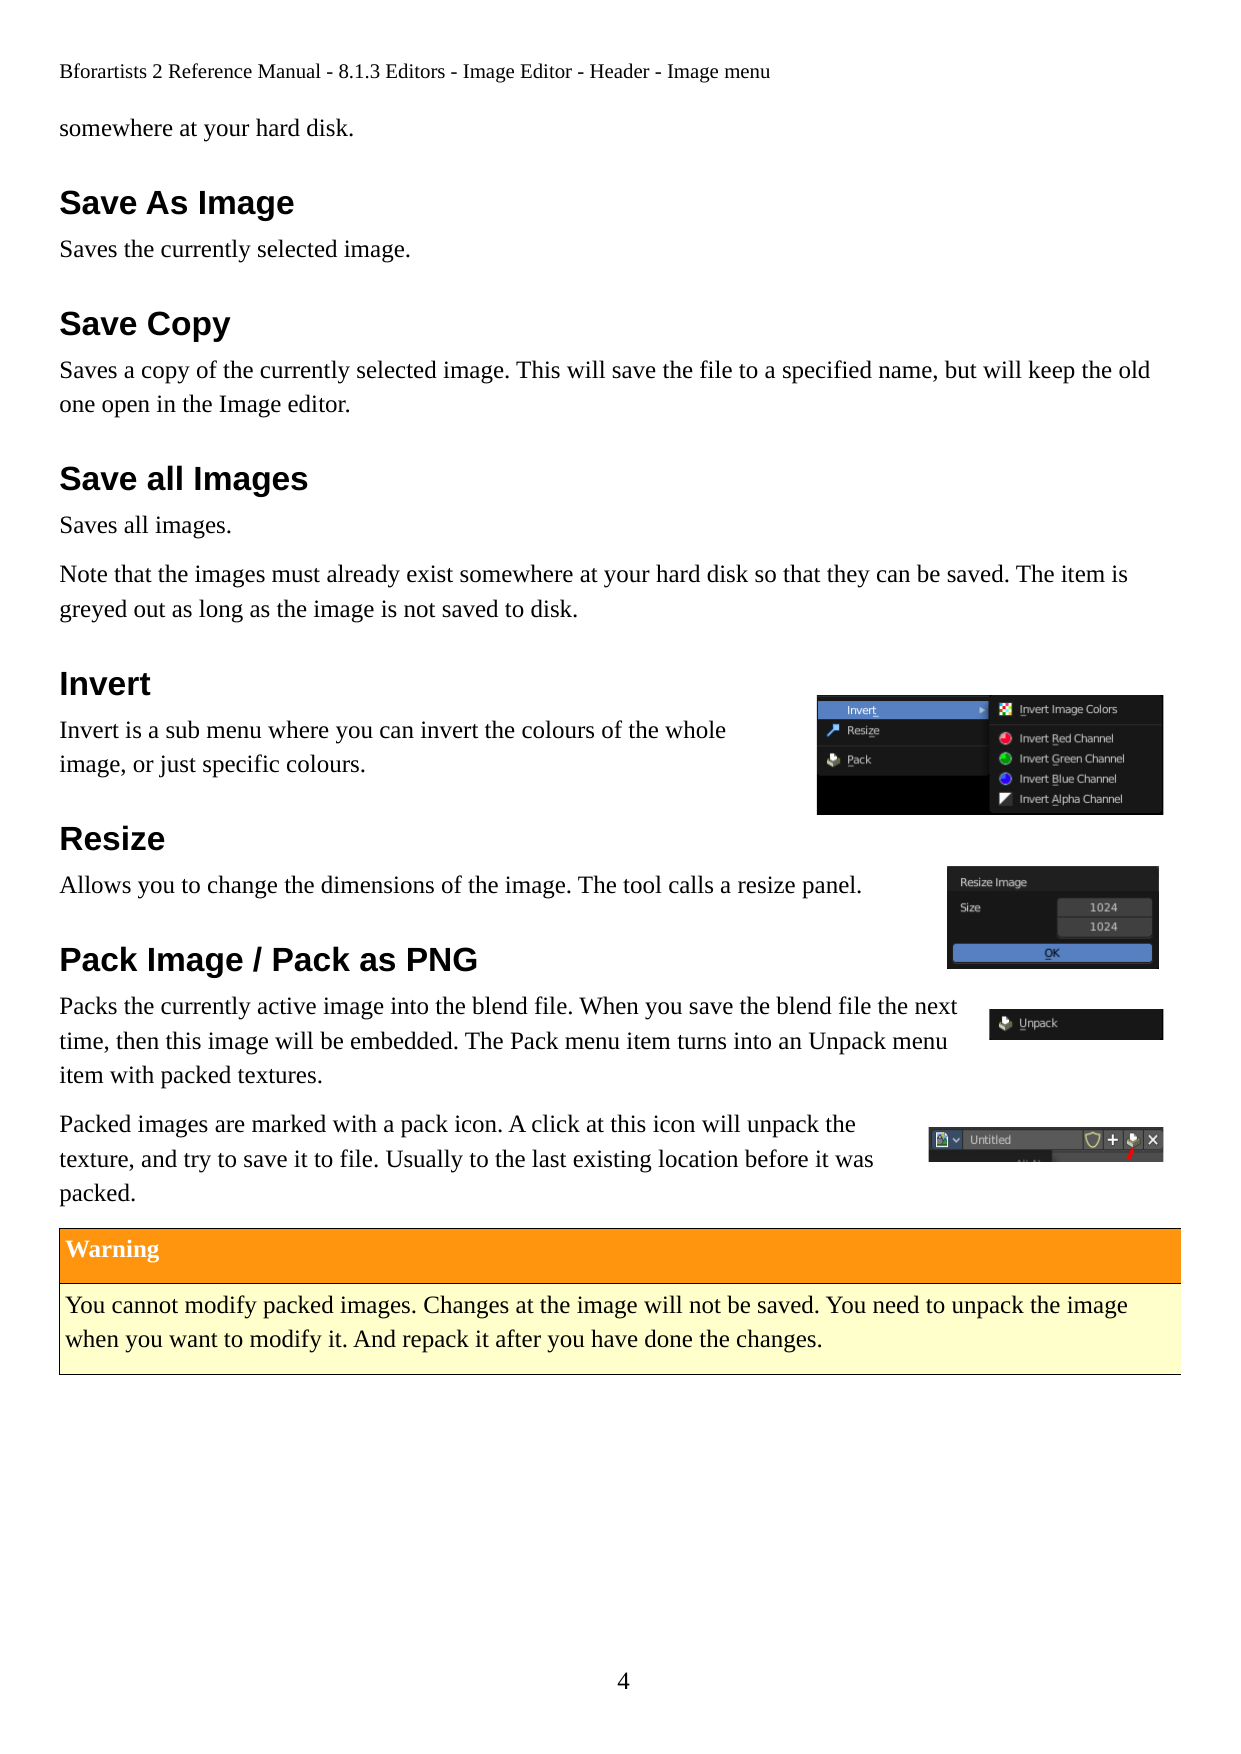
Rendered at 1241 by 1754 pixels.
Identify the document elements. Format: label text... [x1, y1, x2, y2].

text Saves the currently selected image. [59, 234, 1181, 262]
picture [816, 695, 1164, 815]
subtitle Save all Images [59, 459, 1181, 498]
text Note that the images must already exist somewhere at your hard disk so that they can be saved. The item is greyed out as long as the image is not saved to disk. [59, 559, 1181, 622]
text Saves a copy of the currently selected image. This will save the file to a specified name, but will keep the old one open in the Image editor. [59, 355, 1181, 418]
subtitle Pack Image / Pack as PNG [59, 940, 1181, 979]
picture [928, 1127, 1164, 1162]
picture [989, 1009, 1164, 1040]
text Invert is a sub menu where you can invert the colours of the whole image, or just specific colours. [59, 715, 816, 778]
subtitle Save Copy [59, 303, 1181, 342]
text Packs the currently active image into the blend file. When you save the blend file the next time, then this image will be embedded. The Pack menu item turns into an Unpack menu item with packed textures. [59, 991, 1181, 1089]
picture [947, 866, 1159, 969]
text Packed images are marked with a pack icon. A click at this icon will unpack the texture, and try to save it to file. Usually to the last existing location before it was packed. [59, 1109, 1181, 1207]
subtitle Save As Image [59, 182, 1181, 221]
subtitle Invert [59, 664, 1181, 702]
table_cell You cannot modify packed images. Changes at the image will not be saved. You need to unpack the image when you want to modify it. And repack it after you have done the changes. [60, 1284, 1181, 1373]
text Saves all images. [59, 510, 1181, 539]
table_header Warning [60, 1229, 1181, 1283]
subtitle Resize [59, 819, 1181, 858]
text somewhere at your hard disk. [59, 113, 1181, 141]
text Allows you to change the dimensions of the image. The tool calls a resize panel. [59, 870, 947, 899]
